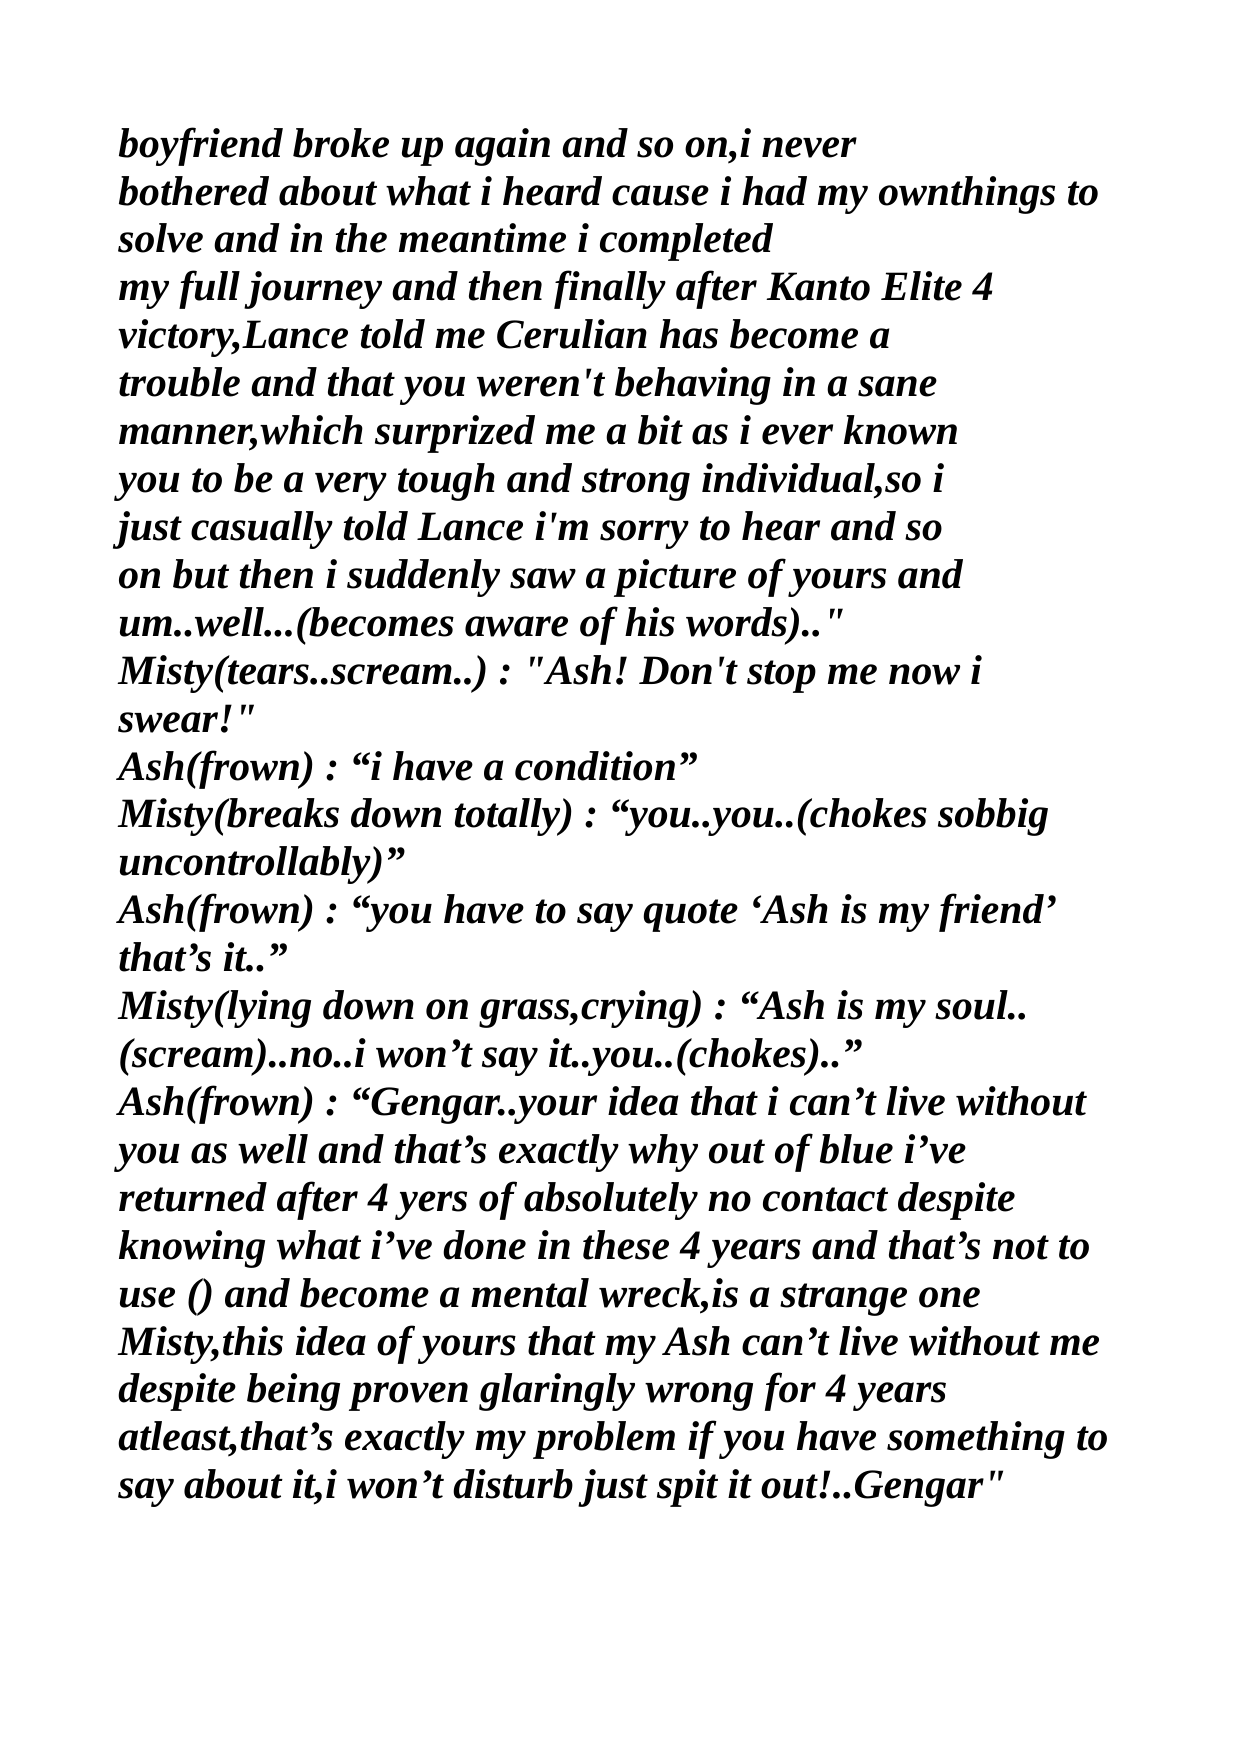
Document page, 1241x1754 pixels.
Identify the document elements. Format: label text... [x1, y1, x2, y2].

text boyfriend broke up again and so on,i never [118, 118, 1122, 166]
text trouble and that you weren't behaving in a sane [118, 358, 1122, 406]
text my full journey and then finally after Kanto Elite 4 [118, 262, 1122, 310]
text Ash(frown) : “Gengar..your idea that i can’t live without you as well and that’s exactly why out of blue i’ve returned after 4 yers of absolutely no contact despite knowing what i’ve done in these 4 years and that’s not to use () and become a mental wreck,is a strange one Misty,this idea of yours that my Ash can’t live without me despite being proven glaringly wrong for 4 years atleast,that’s exactly my problem if you have something to say about it,i won’t disturb just spit it out!..Gengar" [118, 1076, 1122, 1508]
text swear!" [118, 693, 1122, 741]
text victory,Lance told me Cerulian has become a [118, 310, 1122, 358]
text Ash(frown) : “i have a condition” [118, 741, 1122, 789]
text um..well...(becomes aware of his words).." [118, 597, 1122, 645]
text on but then i suddenly saw a picture of yours and [118, 549, 1122, 597]
text Misty(breaks down totally) : “you..you..(chokes sobbig uncontrollably)” [118, 789, 1122, 885]
text manner,which surprized me a bit as i ever known [118, 406, 1122, 453]
text Misty(lying down on grass,crying) : “Ash is my soul..(scream)..no..i won’t say it..you..(chokes)..” [118, 981, 1122, 1076]
text Misty(tears..scream..) : "Ash! Don't stop me now i [118, 645, 1122, 693]
text Ash(frown) : “you have to say quote ‘Ash is my friend’ that’s it..” [118, 885, 1122, 981]
text bothered about what i heard cause i had my ownthings to solve and in the meantime i completed [118, 166, 1122, 262]
text you to be a very tough and strong individual,so i [118, 453, 1122, 501]
text just casually told Lance i'm sorry to hear and so [118, 501, 1122, 549]
